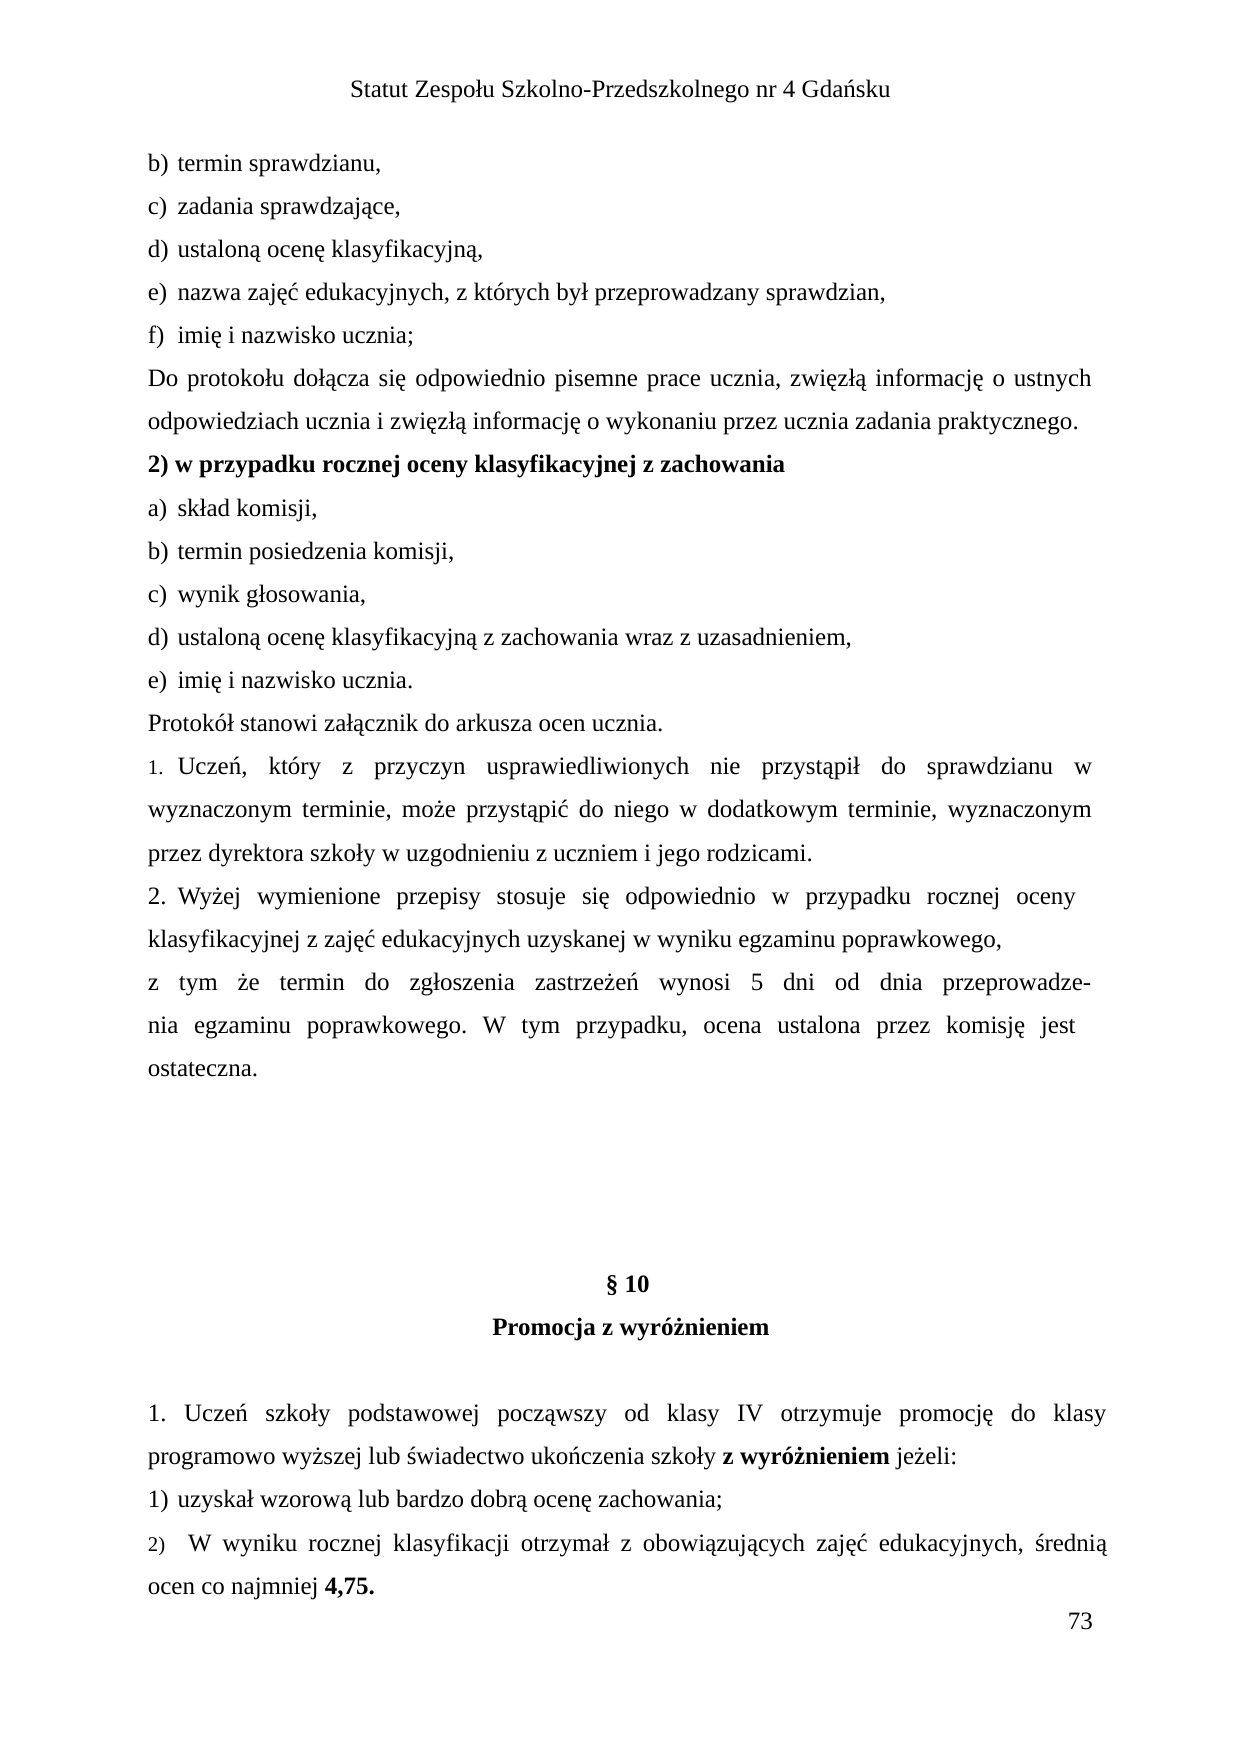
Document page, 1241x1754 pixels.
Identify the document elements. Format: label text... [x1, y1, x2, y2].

list ustaloną ocenę klasyfikacyjną, [148, 234, 1093, 263]
text § 10 [148, 1269, 1107, 1298]
list ustaloną ocenę klasyfikacyjną z zachowania wraz z uzasadnieniem, [148, 622, 1093, 651]
list wynik głosowania, [148, 579, 1093, 608]
text 1. Uczeń szkoły podstawowej począwszy od klasy IV otrzymuje promocję do klasy programowo wyższej lub świadectwo ukończenia szkoły z wyróżnieniem jeżeli: [148, 1398, 1107, 1470]
list nazwa zajęć edukacyjnych, z których był przeprowadzany sprawdzian, [148, 277, 1093, 306]
text Protokół stanowi załącznik do arkusza ocen ucznia. [148, 708, 1093, 737]
list imię i nazwisko ucznia. [148, 665, 1093, 694]
list uzyskał wzorową lub bardzo dobrą ocenę zachowania; [148, 1484, 1107, 1513]
list W wyniku rocznej klasyfikacji otrzymał z obowiązujących zajęć edukacyjnych, średnią ocen co najmniej 4,75. [148, 1528, 1107, 1599]
list Wyżej wymienione przepisy stosuje się odpowiednio w przypadku rocznej oceny klasyfikacyjnej z zajęć edukacyjnych uzyskanej w wyniku egzaminu poprawkowego, [148, 881, 1093, 953]
list Uczeń, który z przyczyn usprawiedliwionych nie przystąpił do sprawdzianu w wyznaczonym terminie, może przystąpić do niego w dodatkowym terminie, wyznaczonym przez dyrektora szkoły w uzgodnieniu z uczniem i jego rodzicami. [148, 751, 1093, 866]
text Promocja z wyróżnieniem [148, 1312, 1107, 1341]
text 2) w przypadku rocznej oceny klasyfikacyjnej z zachowania [148, 449, 1093, 478]
list zadania sprawdzające, [148, 191, 1093, 219]
text Do protokołu dołącza się odpowiednio pisemne prace ucznia, zwięzłą informację o ustnych odpowiedziach ucznia i zwięzłą informację o wykonaniu przez ucznia zadania praktycznego. [148, 363, 1093, 435]
list skład komisji, [148, 493, 1093, 521]
text z tym że termin do zgłoszenia zastrzeżeń wynosi 5 dni od dnia przeprowadze- nia egzaminu poprawkowego. W tym przypadku, ocena ustalona przez komisję jest ostateczna. [148, 967, 1093, 1082]
list termin sprawdzianu, [148, 148, 1093, 176]
list imię i nazwisko ucznia; [148, 320, 1093, 349]
list termin posiedzenia komisji, [148, 536, 1093, 564]
